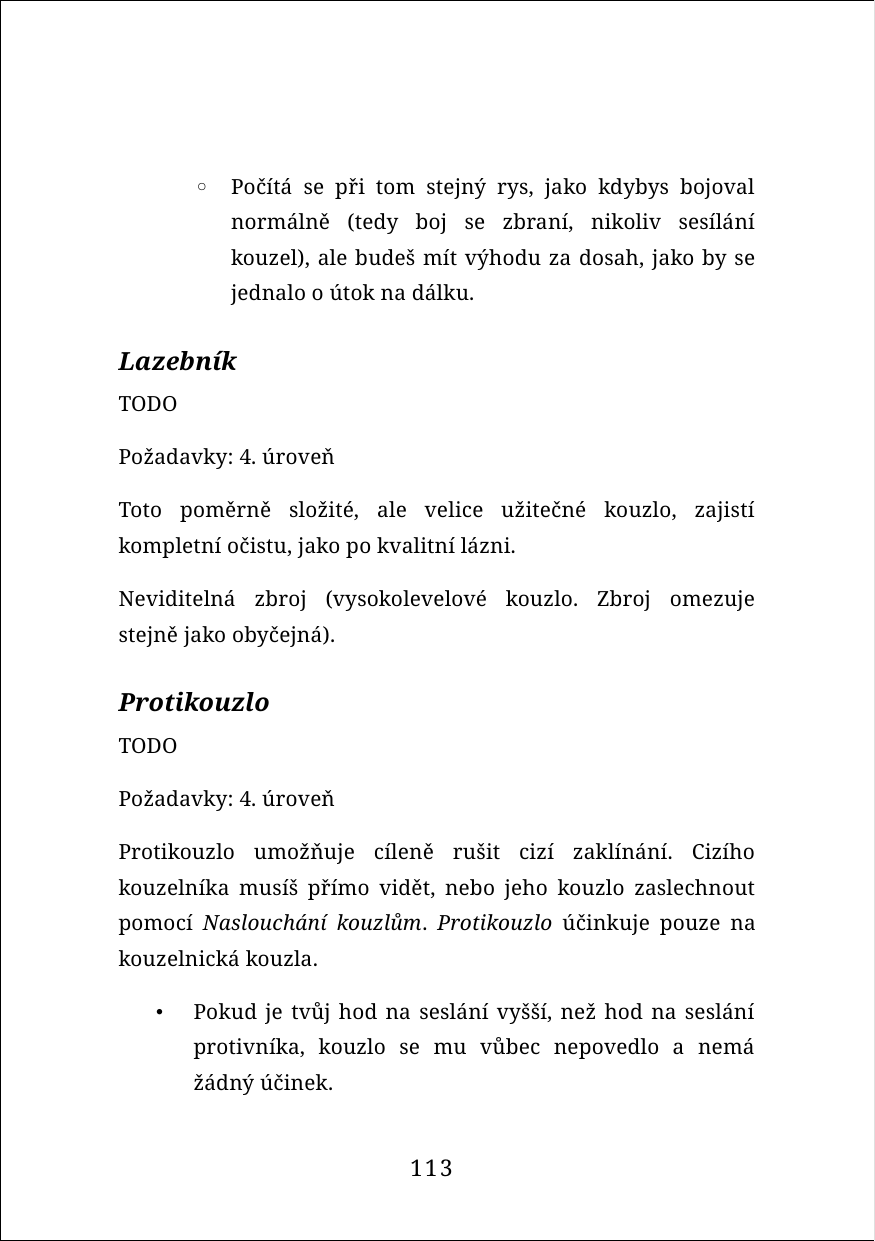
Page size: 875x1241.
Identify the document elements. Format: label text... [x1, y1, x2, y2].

subtitle Lazebník [118, 343, 756, 377]
text TODO [118, 731, 756, 759]
text Požadavky: 4. úroveň [118, 442, 756, 471]
list Pokud je tvůj hod na seslání vyšší, než hod na seslání protivníka, kouzlo se mu vůbec nepovedlo a nemá žádný účinek. [156, 997, 756, 1096]
list Počítá se při tom stejný rys, jako kdybys bojoval normálně (tedy boj se zbraní, nikoliv sesílání kouzel), ale budeš mít výhodu za dosah, jako by se jednalo o útok na dálku. [193, 172, 756, 307]
text Neviditelná zbroj (vysokolevelové kouzlo. Zbroj omezuje stejně jako obyčejná). [118, 584, 756, 648]
text TODO [118, 389, 756, 418]
text Toto poměrně složité, ale velice užitečné kouzlo, zajistí kompletní očistu, jako po kvalitní lázni. [118, 496, 756, 559]
text Požadavky: 4. úroveň [118, 784, 756, 812]
subtitle Protikouzlo [118, 685, 756, 719]
text Protikouzlo umožňuje cíleně rušit cizí zaklínání. Cizího kouzelníka musíš přímo vidět, nebo jeho kouzlo zaslechnout pomocí Naslouchání kouzlům. Protikouzlo účinkuje pouze na kouzelnická kouzla. [118, 837, 756, 972]
